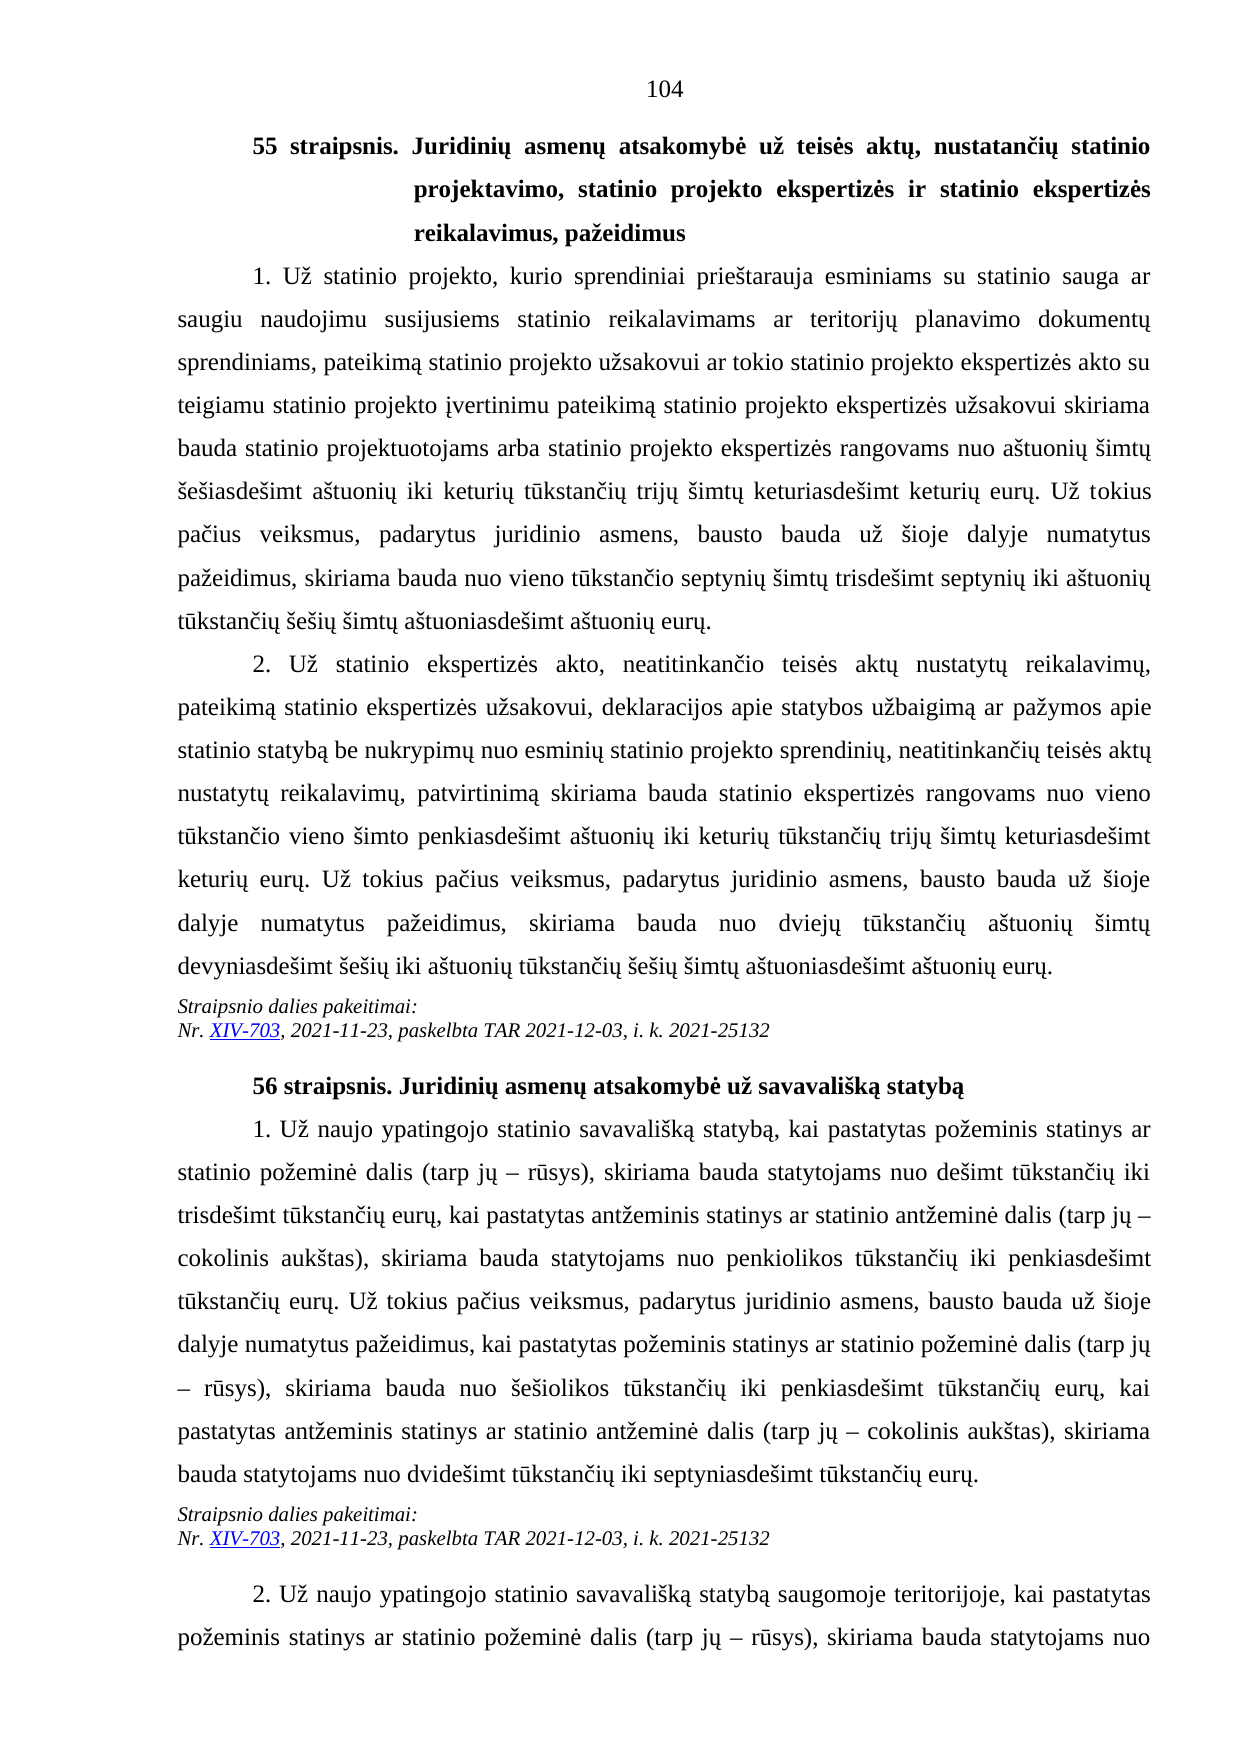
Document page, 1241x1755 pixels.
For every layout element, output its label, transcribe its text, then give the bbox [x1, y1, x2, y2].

text Straipsnio dalies pakeitimai: [177, 994, 1152, 1018]
text 55 straipsnis. Juridinių asmenų atsakomybė už teisės aktų, nustatančių statinio projektavimo, statinio projekto ekspertizės ir statinio ekspertizės reikalavimus, pažeidimus [252, 131, 1152, 246]
text Nr. XIV-703, 2021-11-23, paskelbta TAR 2021-12-03, i. k. 2021-25132 [177, 1526, 1152, 1550]
text Straipsnio dalies pakeitimai: [177, 1502, 1152, 1526]
text 1. Už naujo ypatingojo statinio savavališką statybą, kai pastatytas požeminis statinys ar statinio požeminė dalis (tarp jų – rūsys), skiriama bauda statytojams nuo dešimt tūkstančių iki trisdešimt tūkstančių eurų, kai pastatytas antžeminis statinys ar statinio antžeminė dalis (tarp jų – cokolinis aukštas), skiriama bauda statytojams nuo penkiolikos tūkstančių iki penkiasdešimt tūkstančių eurų. Už tokius pačius veiksmus, padarytus juridinio asmens, bausto bauda už šioje dalyje numatytus pažeidimus, kai pastatytas požeminis statinys ar statinio požeminė dalis (tarp jų – rūsys), skiriama bauda nuo šešiolikos tūkstančių iki penkiasdešimt tūkstančių eurų, kai pastatytas antžeminis statinys ar statinio antžeminė dalis (tarp jų – cokolinis aukštas), skiriama bauda statytojams nuo dvidešimt tūkstančių iki septyniasdešimt tūkstančių eurų. [177, 1114, 1152, 1488]
text 2. Už naujo ypatingojo statinio savavališką statybą saugomoje teritorijoje, kai pastatytas požeminis statinys ar statinio požeminė dalis (tarp jų – rūsys), skiriama bauda statytojams nuo [177, 1579, 1152, 1651]
text 1. Už statinio projekto, kurio sprendiniai prieštarauja esminiams su statinio sauga ar saugiu naudojimu susijusiems statinio reikalavimams ar teritorijų planavimo dokumentų sprendiniams, pateikimą statinio projekto užsakovui ar tokio statinio projekto ekspertizės akto su teigiamu statinio projekto įvertinimu pateikimą statinio projekto ekspertizės užsakovui skiriama bauda statinio projektuotojams arba statinio projekto ekspertizės rangovams nuo aštuonių šimtų šešiasdešimt aštuonių iki keturių tūkstančių trijų šimtų keturiasdešimt keturių eurų. Už tokius pačius veiksmus, padarytus juridinio asmens, bausto bauda už šioje dalyje numatytus pažeidimus, skiriama bauda nuo vieno tūkstančio septynių šimtų trisdešimt septynių iki aštuonių tūkstančių šešių šimtų aštuoniasdešimt aštuonių eurų. [177, 261, 1152, 634]
text 56 straipsnis. Juridinių asmenų atsakomybė už savavališką statybą [177, 1071, 1152, 1099]
text Nr. XIV-703, 2021-11-23, paskelbta TAR 2021-12-03, i. k. 2021-25132 [177, 1018, 1152, 1042]
text 2. Už statinio ekspertizės akto, neatitinkančio teisės aktų nustatytų reikalavimų, pateikimą statinio ekspertizės užsakovui, deklaracijos apie statybos užbaigimą ar pažymos apie statinio statybą be nukrypimų nuo esminių statinio projekto sprendinių, neatitinkančių teisės aktų nustatytų reikalavimų, patvirtinimą skiriama bauda statinio ekspertizės rangovams nuo vieno tūkstančio vieno šimto penkiasdešimt aštuonių iki keturių tūkstančių trijų šimtų keturiasdešimt keturių eurų. Už tokius pačius veiksmus, padarytus juridinio asmens, bausto bauda už šioje dalyje numatytus pažeidimus, skiriama bauda nuo dviejų tūkstančių aštuonių šimtų devyniasdešimt šešių iki aštuonių tūkstančių šešių šimtų aštuoniasdešimt aštuonių eurų. [177, 649, 1152, 979]
